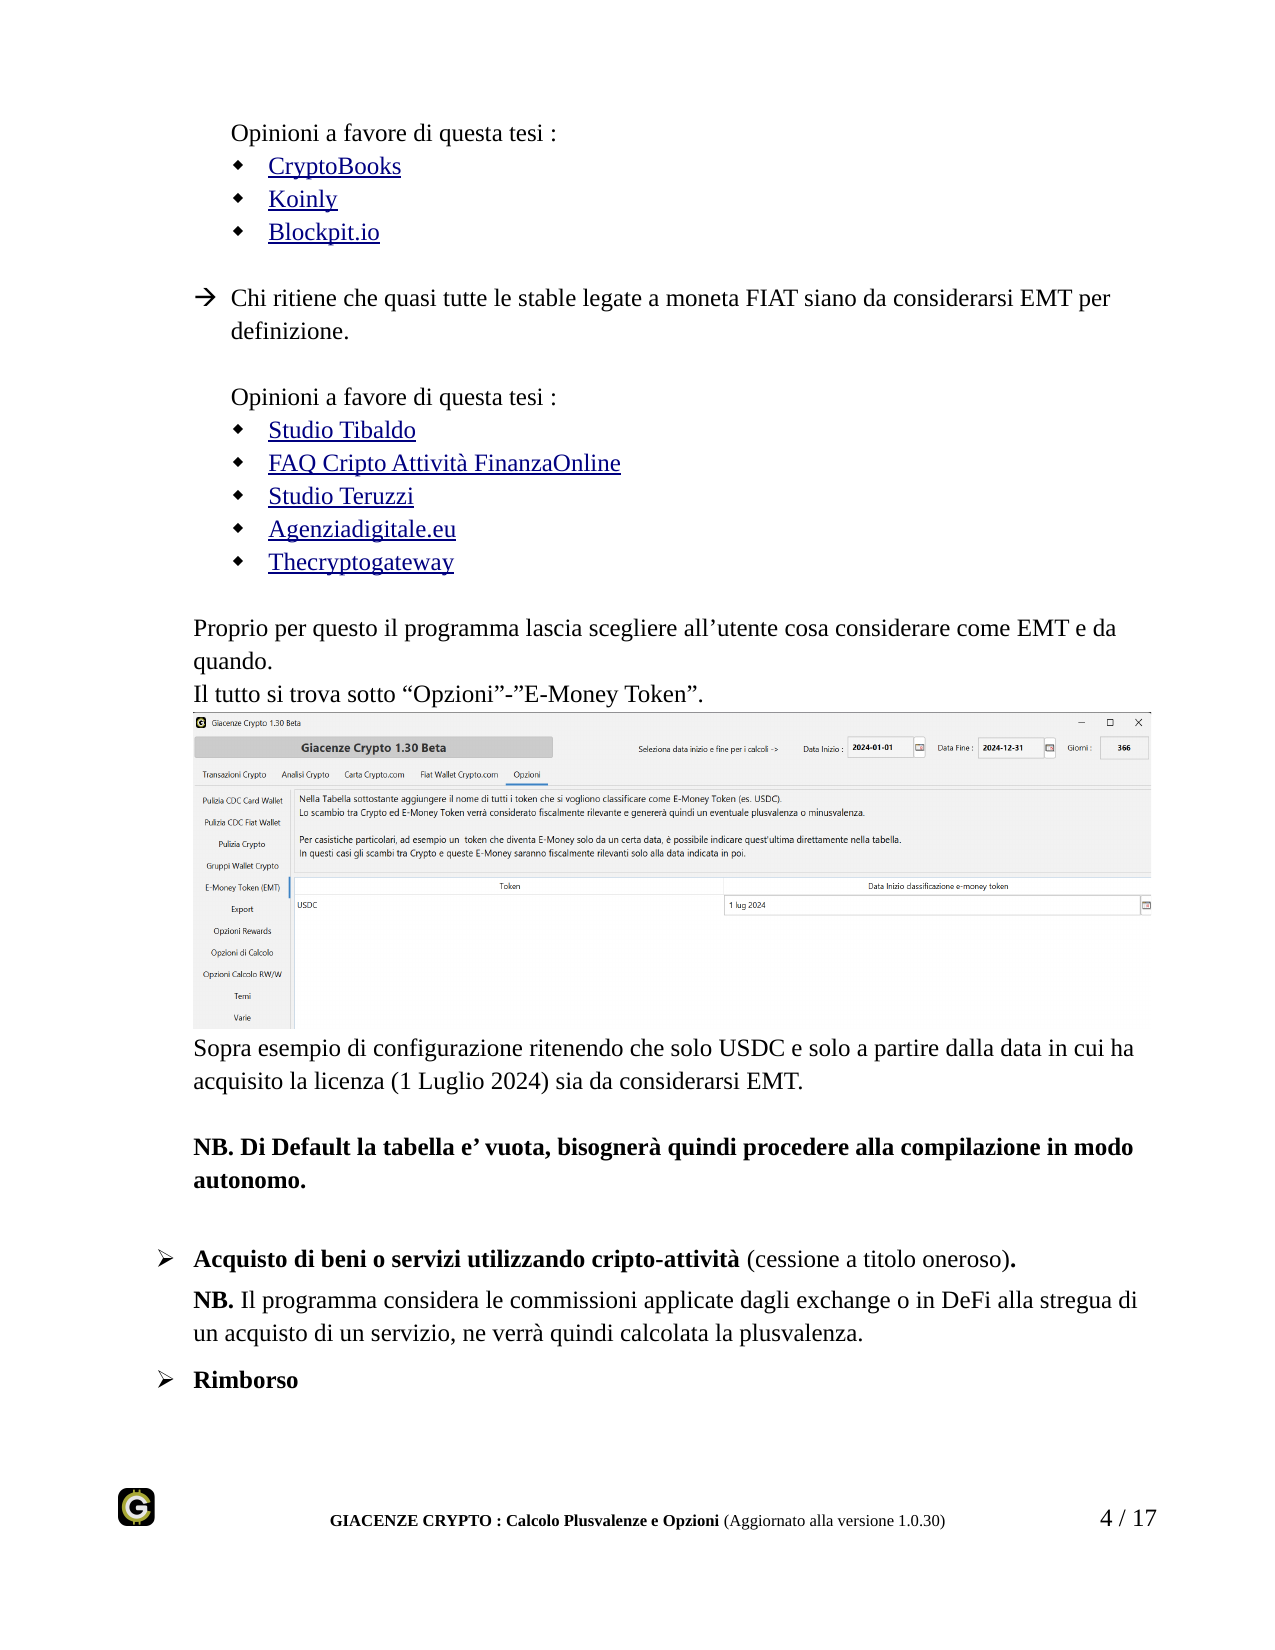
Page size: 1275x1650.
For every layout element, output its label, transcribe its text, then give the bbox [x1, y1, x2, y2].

list Chi ritiene che quasi tutte le stable legate a moneta FIAT siano da considerarsi EMT per definizione. [193, 283, 1157, 345]
list Opinioni a favore di questa tesi : [193, 118, 1157, 147]
list NB. Il programma considera le commissioni applicate dagli exchange o in DeFi alla stregua di un acquisto di un servizio, ne verrà quindi calcolata la plusvalenza. [156, 1285, 1157, 1347]
list Rimborso [156, 1366, 1157, 1394]
list CryptoBooks [231, 151, 1157, 180]
list Il tutto si trova sotto “Opzioni”-”E-Money Token”. [156, 679, 1157, 708]
list Studio Teruzzi [231, 481, 1157, 510]
list Koinly [231, 184, 1157, 213]
list Proprio per questo il programma lascia scegliere all’utente cosa considerare come EMT e da quando. [156, 613, 1157, 675]
subtitle Acquisto di beni o servizi utilizzando cripto-attività (cessione a titolo oneroso). [156, 1244, 1157, 1272]
list NB. Di Default la tabella e’ vuota, bisognerà quindi procedere alla compilazione in modo autonomo. [156, 1132, 1157, 1194]
list Studio Tibaldo [231, 415, 1157, 444]
list Agenziadigitale.eu [231, 514, 1157, 543]
list Sopra esempio di configurazione ritenendo che solo USDC e solo a partire dalla data in cui ha acquisito la licenza (1 Luglio 2024) sia da considerarsi EMT. [156, 1033, 1157, 1095]
list Thecryptogateway [231, 547, 1157, 576]
list Blockpit.io [231, 217, 1157, 246]
picture [118, 1488, 155, 1526]
list Opinioni a favore di questa tesi : [193, 382, 1157, 411]
picture [193, 712, 1152, 1029]
list FAQ Cripto Attività FinanzaOnline [231, 448, 1157, 477]
